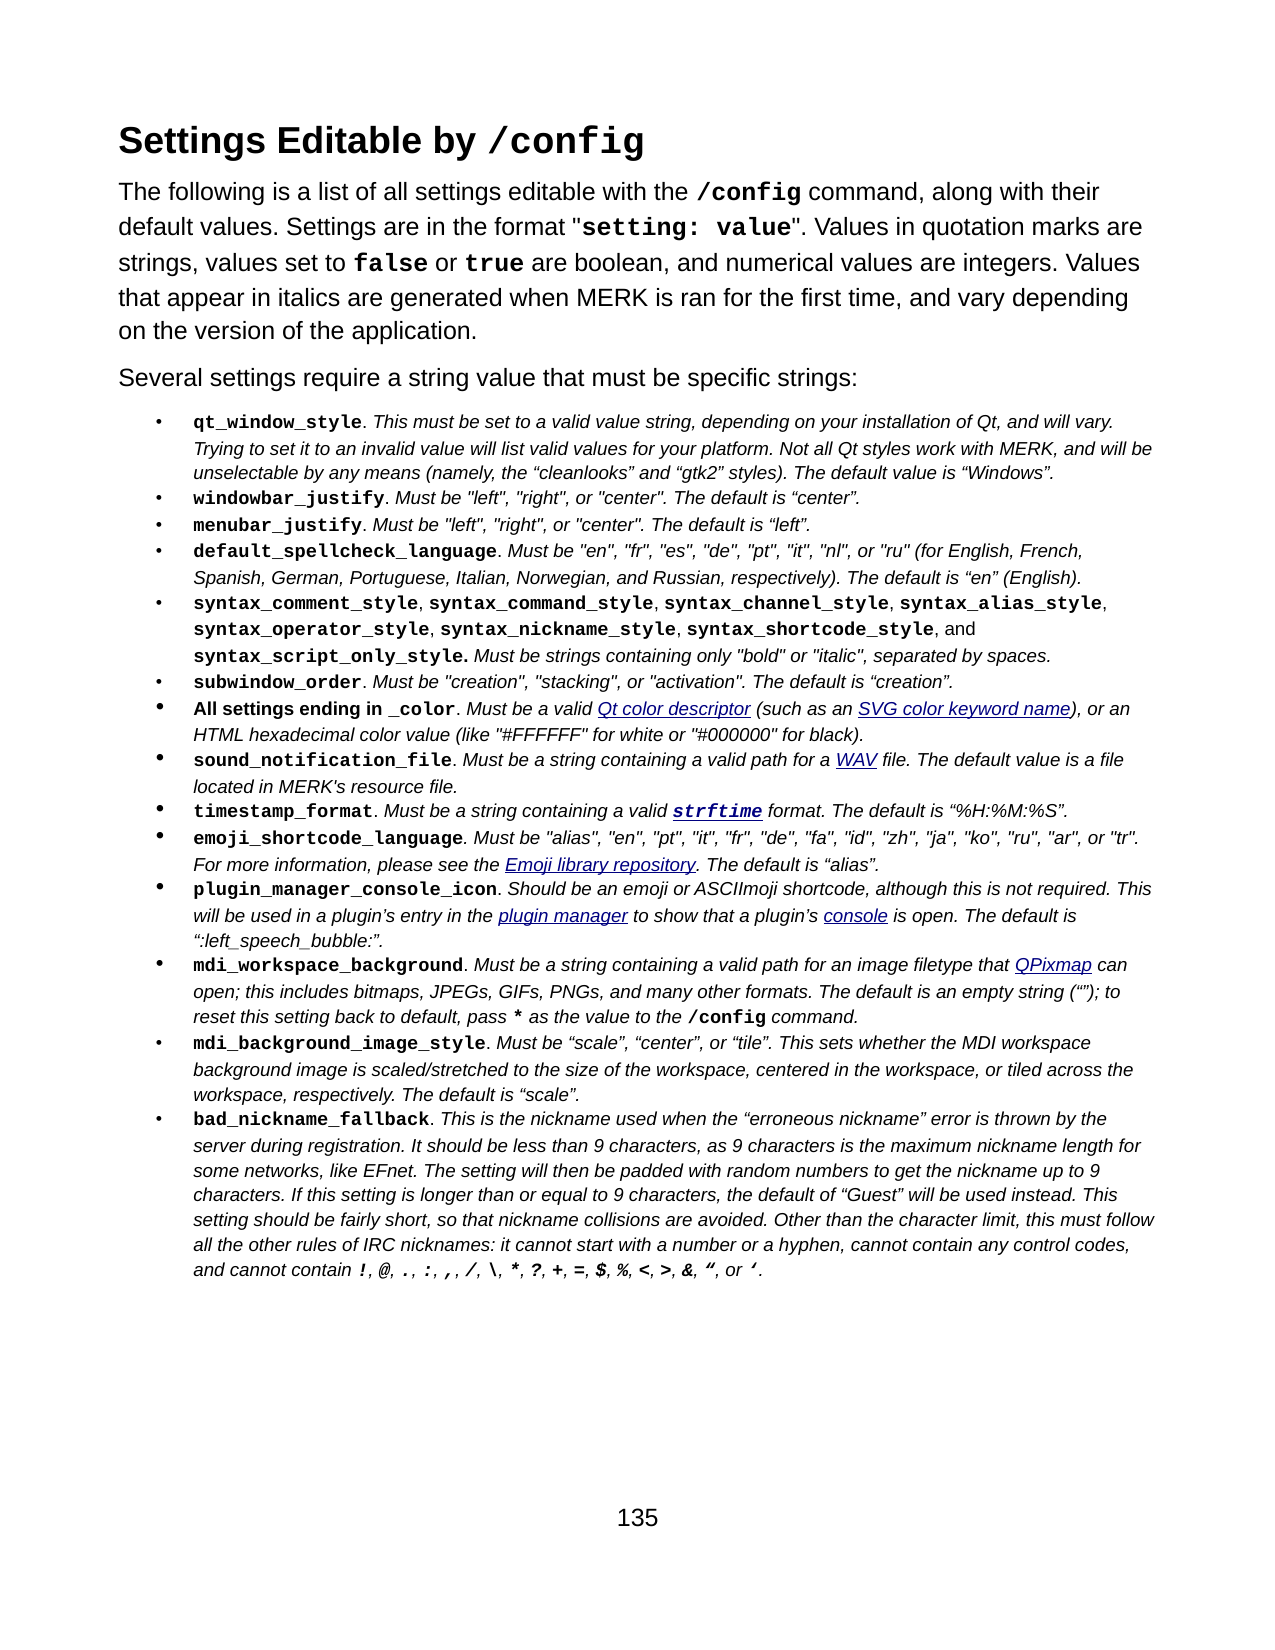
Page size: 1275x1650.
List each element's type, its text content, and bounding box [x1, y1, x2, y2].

list mdi_background_image_style. Must be “scale”, “center”, or “tile”. This sets whether the MDI workspace background image is scaled/stretched to the size of the workspace, centered in the workspace, or tiled across the workspace, respectively. The default is “scale”. [156, 1032, 1157, 1105]
list subwindow_order. Must be "creation", "stacking", or "activation". The default is “creation”. [156, 671, 1157, 694]
text The following is a list of all settings editable with the /config command, along with their default values. Settings are in the format "setting: value". Values in quotation marks are strings, values set to false or true are boolean, and numerical values are integers. Values that appear in italics are generated when MERK is ran for the first time, and vary depending on the version of the application. [118, 177, 1157, 344]
list All settings ending in _color. Must be a valid Qt color descriptor (such as an SVG color keyword name), or an HTML hexadecimal color value (like "#FFFFFF" for white or "#000000" for black). [156, 698, 1157, 746]
list syntax_comment_style, syntax_command_style, syntax_channel_style, syntax_alias_style, syntax_operator_style, syntax_nickname_style, syntax_shortcode_style, and syntax_script_only_style. Must be strings containing only "bold" or "italic", separated by spaces. [156, 592, 1157, 668]
list emoji_shortcode_language. Must be "alias", "en", "pt", "it", "fr", "de", "fa", "id", "zh", "ja", "ko", "ru", "ar", or "tr". For more information, please see the Emoji library repository. The default is “alias”. [156, 827, 1157, 875]
list bad_nickname_fallback. This is the nickname used when the “erroneous nickname” error is thrown by the server during registration. It should be less than 9 characters, as 9 characters is the maximum nickname length for some networks, like EFnet. The setting will then be padded with random numbers to get the nickname up to 9 characters. If this setting is longer than or equal to 9 characters, the default of “Guest” will be used instead. This setting should be fairly short, so that nickname collisions are avoided. Other than the character limit, this must follow all the other rules of IRC nicknames: it cannot start with a number or a hyphen, cannot contain any control codes, and cannot contain !, @, ., :, ,, /, \, *, ?, +, =, $, %, <, >, &, “, or ‘. [156, 1108, 1157, 1282]
list windowbar_justify. Must be "left", "right", or "center". The default is “center”. [156, 487, 1157, 510]
list qt_window_style. This must be set to a valid value string, depending on your installation of Qt, and will vary. Trying to set it to an invalid value will list valid values for your platform. Not all Qt styles work with MERK, and will be unselectable by any means (namely, the “cleanlooks” and “gtk2” styles). The default value is “Windows”. [156, 411, 1157, 484]
list default_spellcheck_language. Must be "en", "fr", "es", "de", "pt", "it", "nl", or "ru" (for English, French, Spanish, German, Portuguese, Italian, Norwegian, and Russian, respectively). The default is “en” (English). [156, 540, 1157, 588]
list menubar_justify. Must be "left", "right", or "center". The default is “left”. [156, 514, 1157, 537]
list plugin_manager_console_icon. Should be an emoji or ASCIImoji shortcode, although this is not required. This will be used in a plugin’s entry in the plugin manager to show that a plugin’s console is open. The default is “:left_speech_bubble:”. [156, 878, 1157, 951]
text Several settings require a string value that must be specific strings: [118, 363, 1157, 392]
list timestamp_format. Must be a string containing a valid strftime format. The default is “%H:%M:%S”. [156, 800, 1157, 823]
list mdi_workspace_background. Must be a string containing a valid path for an image filetype that QPixmap can open; this includes bitmaps, JPEGs, GIFs, PNGs, and many other formats. The default is an empty string (“”); to reset this setting back to default, pass * as the value to the /config command. [156, 954, 1157, 1029]
list sound_notification_file. Must be a string containing a valid path for a WAV file. The default value is a file located in MERK's resource file. [156, 749, 1157, 797]
subtitle Settings Editable by /config [118, 118, 1157, 164]
